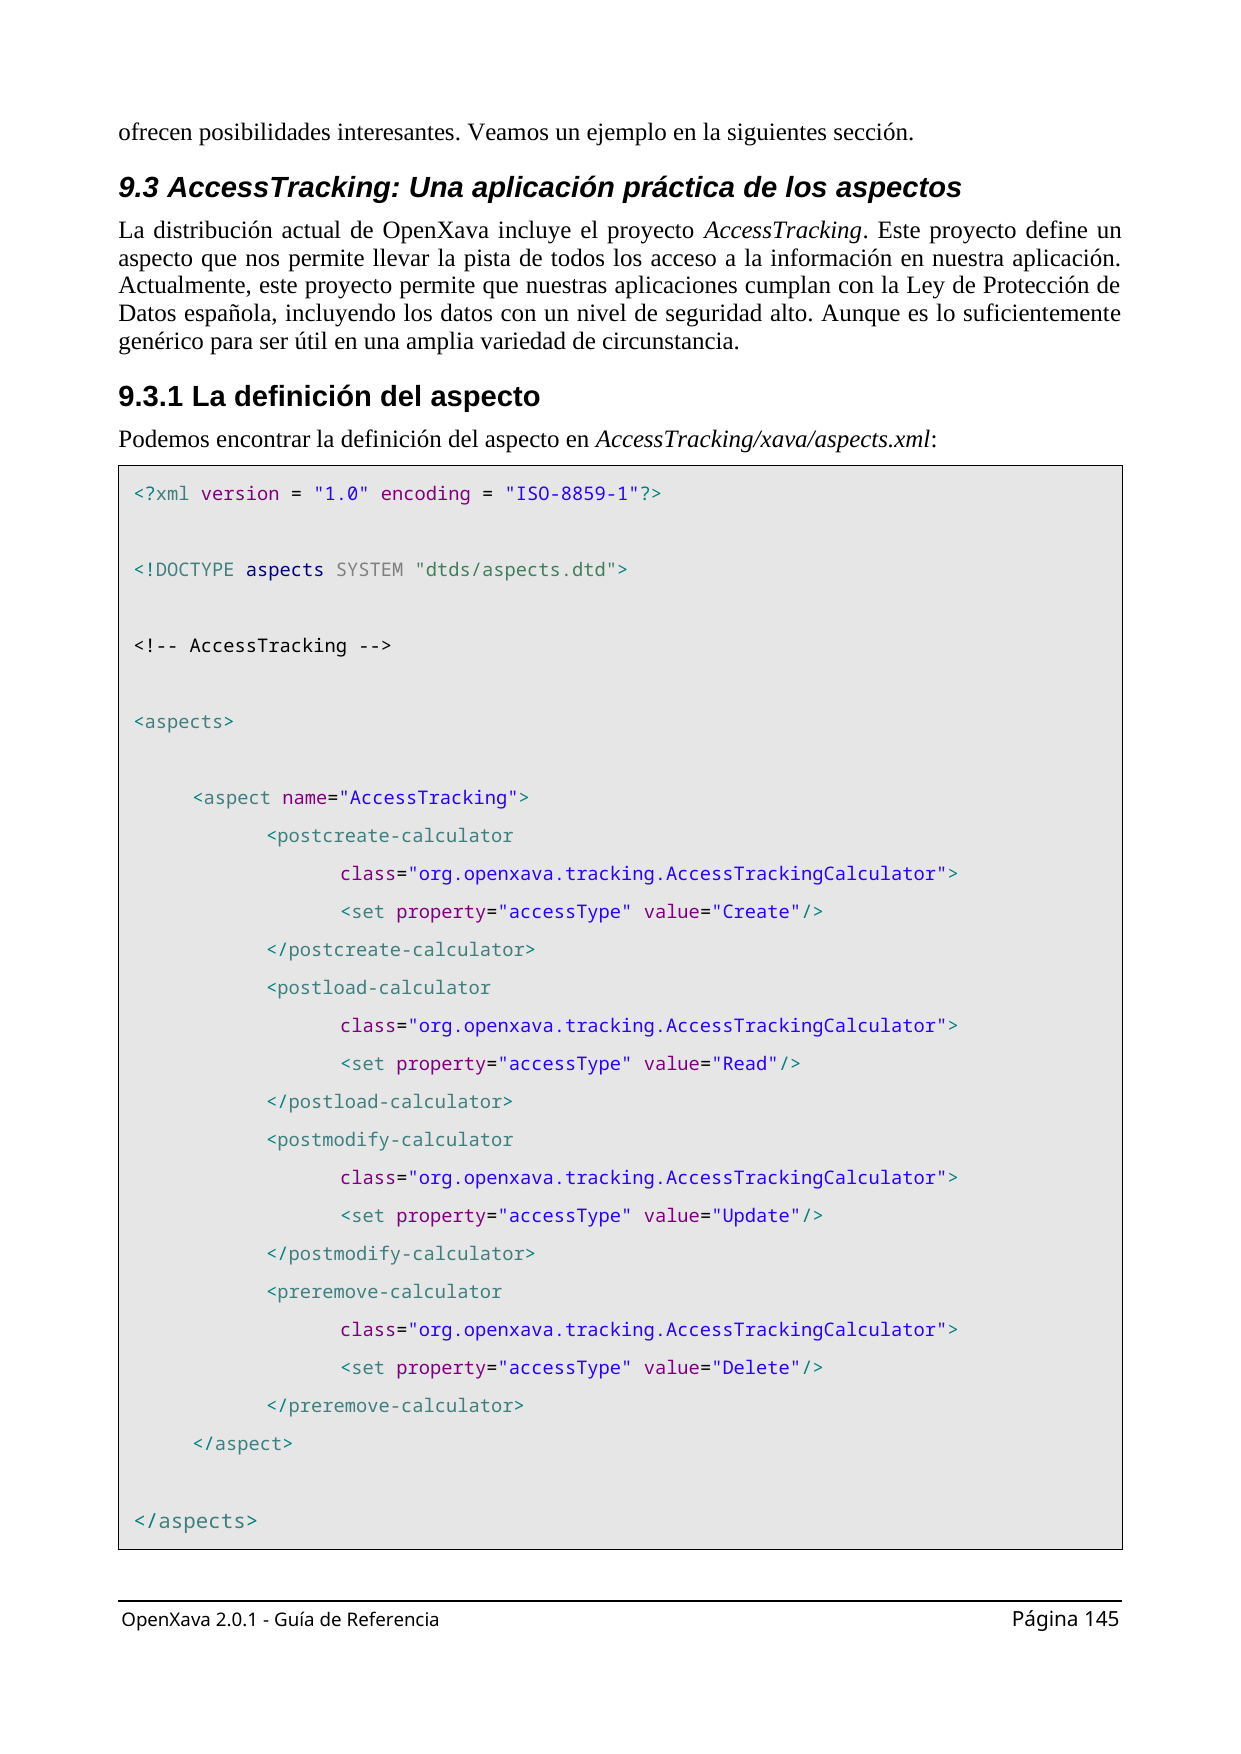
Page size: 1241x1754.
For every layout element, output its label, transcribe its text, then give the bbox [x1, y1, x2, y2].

text <postload-calculator [119, 959, 1122, 997]
text <postcreate-calculator [119, 807, 1122, 845]
text <aspects> [119, 693, 1122, 731]
text </aspects> [119, 1492, 1122, 1549]
text <!-- AccessTracking --> [119, 617, 1122, 655]
text class="org.openxava.tracking.AccessTrackingCalculator"> [119, 845, 1122, 883]
text </postload-calculator> [119, 1073, 1122, 1111]
text <aspect name="AccessTracking"> [119, 769, 1122, 807]
text class="org.openxava.tracking.AccessTrackingCalculator"> [119, 997, 1122, 1035]
text <set property="accessType" value="Update"/> [119, 1187, 1122, 1225]
text <preremove-calculator [119, 1263, 1122, 1301]
subtitle AccessTracking: Una aplicación práctica de los aspectos [118, 171, 1122, 203]
text class="org.openxava.tracking.AccessTrackingCalculator"> [119, 1301, 1122, 1339]
text <set property="accessType" value="Create"/> [119, 883, 1122, 921]
text <?xml version = "1.0" encoding = "ISO-8859-1"?> [119, 466, 1122, 503]
text </preremove-calculator> [119, 1377, 1122, 1416]
text ofrecen posibilidades interesantes. Veamos un ejemplo en la siguientes sección. [118, 118, 1122, 146]
text </postcreate-calculator> [119, 921, 1122, 959]
text <set property="accessType" value="Delete"/> [119, 1339, 1122, 1377]
subtitle La definición del aspecto [118, 379, 1122, 412]
text </postmodify-calculator> [119, 1225, 1122, 1263]
text </aspect> [119, 1416, 1122, 1453]
text Podemos encontrar la definición del aspecto en AccessTracking/xava/aspects.xml: [118, 425, 1122, 452]
text <set property="accessType" value="Read"/> [119, 1035, 1122, 1073]
text class="org.openxava.tracking.AccessTrackingCalculator"> [119, 1149, 1122, 1187]
text La distribución actual de OpenXava incluye el proyecto AccessTracking. Este proyecto define un aspecto que nos permite llevar la pista de todos los acceso a la información en nuestra aplicación. Actualmente, este proyecto permite que nuestras aplicaciones cumplan con la Ley de Protección de Datos española, incluyendo los datos con un nivel de seguridad alto. Aunque es lo suficientemente genérico para ser útil en una amplia variedad de circunstancia. [118, 216, 1122, 354]
text <!DOCTYPE aspects SYSTEM "dtds/aspects.dtd"> [119, 541, 1122, 579]
text <postmodify-calculator [119, 1111, 1122, 1149]
